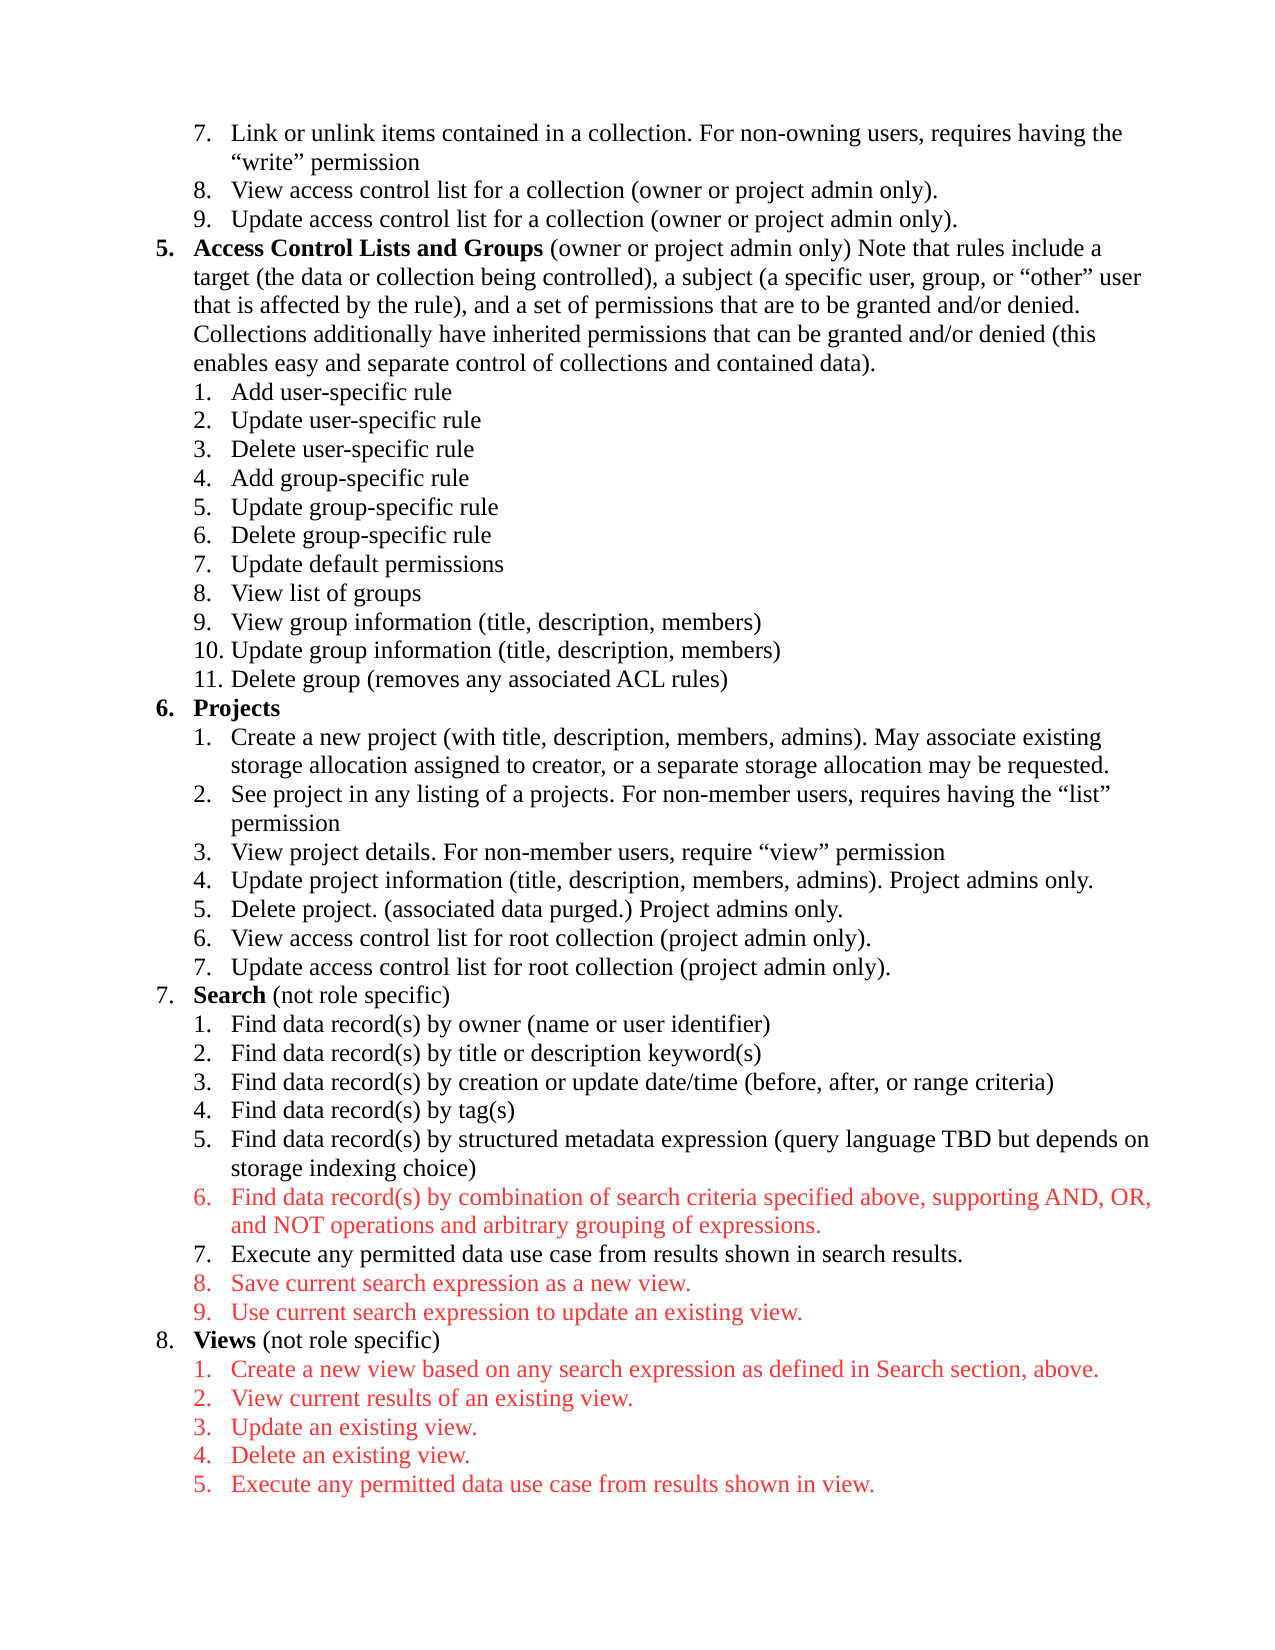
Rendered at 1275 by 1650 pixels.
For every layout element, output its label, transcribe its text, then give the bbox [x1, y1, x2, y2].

list View access control list for a collection (owner or project admin only). [193, 176, 1157, 204]
list Link or unlink items contained in a collection. For non-owning users, requires having the “write” permission [193, 118, 1157, 176]
list Find data record(s) by creation or update date/time (before, after, or range criteria) [193, 1067, 1157, 1096]
list Search (not role specific) [156, 981, 1157, 1009]
list Update user-specific rule [193, 406, 1157, 434]
list Create a new project (with title, description, members, admins). May associate existing storage allocation assigned to creator, or a separate storage allocation may be requested. [193, 722, 1157, 779]
list Execute any permitted data use case from results shown in search results. [193, 1239, 1157, 1268]
list Update group information (title, description, members) [193, 636, 1157, 664]
list Update an existing view. [193, 1412, 1157, 1441]
list View access control list for root collection (project admin only). [193, 923, 1157, 952]
list Update group-specific rule [193, 492, 1157, 521]
list Find data record(s) by combination of search criteria specified above, supporting AND, OR, and NOT operations and arbitrary grouping of expressions. [193, 1182, 1157, 1239]
list Find data record(s) by title or description keyword(s) [193, 1038, 1157, 1067]
list Delete group-specific rule [193, 521, 1157, 549]
list Update default permissions [193, 549, 1157, 578]
list Use current search expression to update an existing view. [193, 1297, 1157, 1326]
list View group information (title, description, members) [193, 607, 1157, 636]
list Execute any permitted data use case from results shown in view. [193, 1469, 1157, 1498]
list Add user-specific rule [193, 377, 1157, 406]
list Delete group (removes any associated ACL rules) [193, 664, 1157, 693]
list Delete user-specific rule [193, 434, 1157, 463]
list Find data record(s) by owner (name or user identifier) [193, 1009, 1157, 1038]
list View project details. For non-member users, require “view” permission [193, 837, 1157, 866]
list Save current search expression as a new view. [193, 1268, 1157, 1297]
list See project in any listing of a projects. For non-member users, requires having the “list” permission [193, 779, 1157, 837]
list Add group-specific rule [193, 463, 1157, 492]
list Find data record(s) by structured metadata expression (query language TBD but depends on storage indexing choice) [193, 1124, 1157, 1182]
list Find data record(s) by tag(s) [193, 1096, 1157, 1124]
list Delete project. (associated data purged.) Project admins only. [193, 894, 1157, 923]
list Projects [156, 693, 1157, 722]
list Views (not role specific) [156, 1326, 1157, 1354]
list Update project information (title, description, members, admins). Project admins only. [193, 866, 1157, 894]
list Access Control Lists and Groups (owner or project admin only) Note that rules include a target (the data or collection being controlled), a subject (a specific user, group, or “other” user that is affected by the rule), and a set of permissions that are to be granted and/or denied. Collections additionally have inherited permissions that can be granted and/or denied (this enables easy and separate control of collections and contained data). [156, 233, 1157, 377]
list View list of groups [193, 578, 1157, 607]
list Create a new view based on any search expression as defined in Search section, above. [193, 1354, 1157, 1383]
list View current results of an existing view. [193, 1383, 1157, 1412]
list Update access control list for a collection (owner or project admin only). [193, 204, 1157, 233]
list Update access control list for root collection (project admin only). [193, 952, 1157, 981]
list Delete an existing view. [193, 1441, 1157, 1469]
